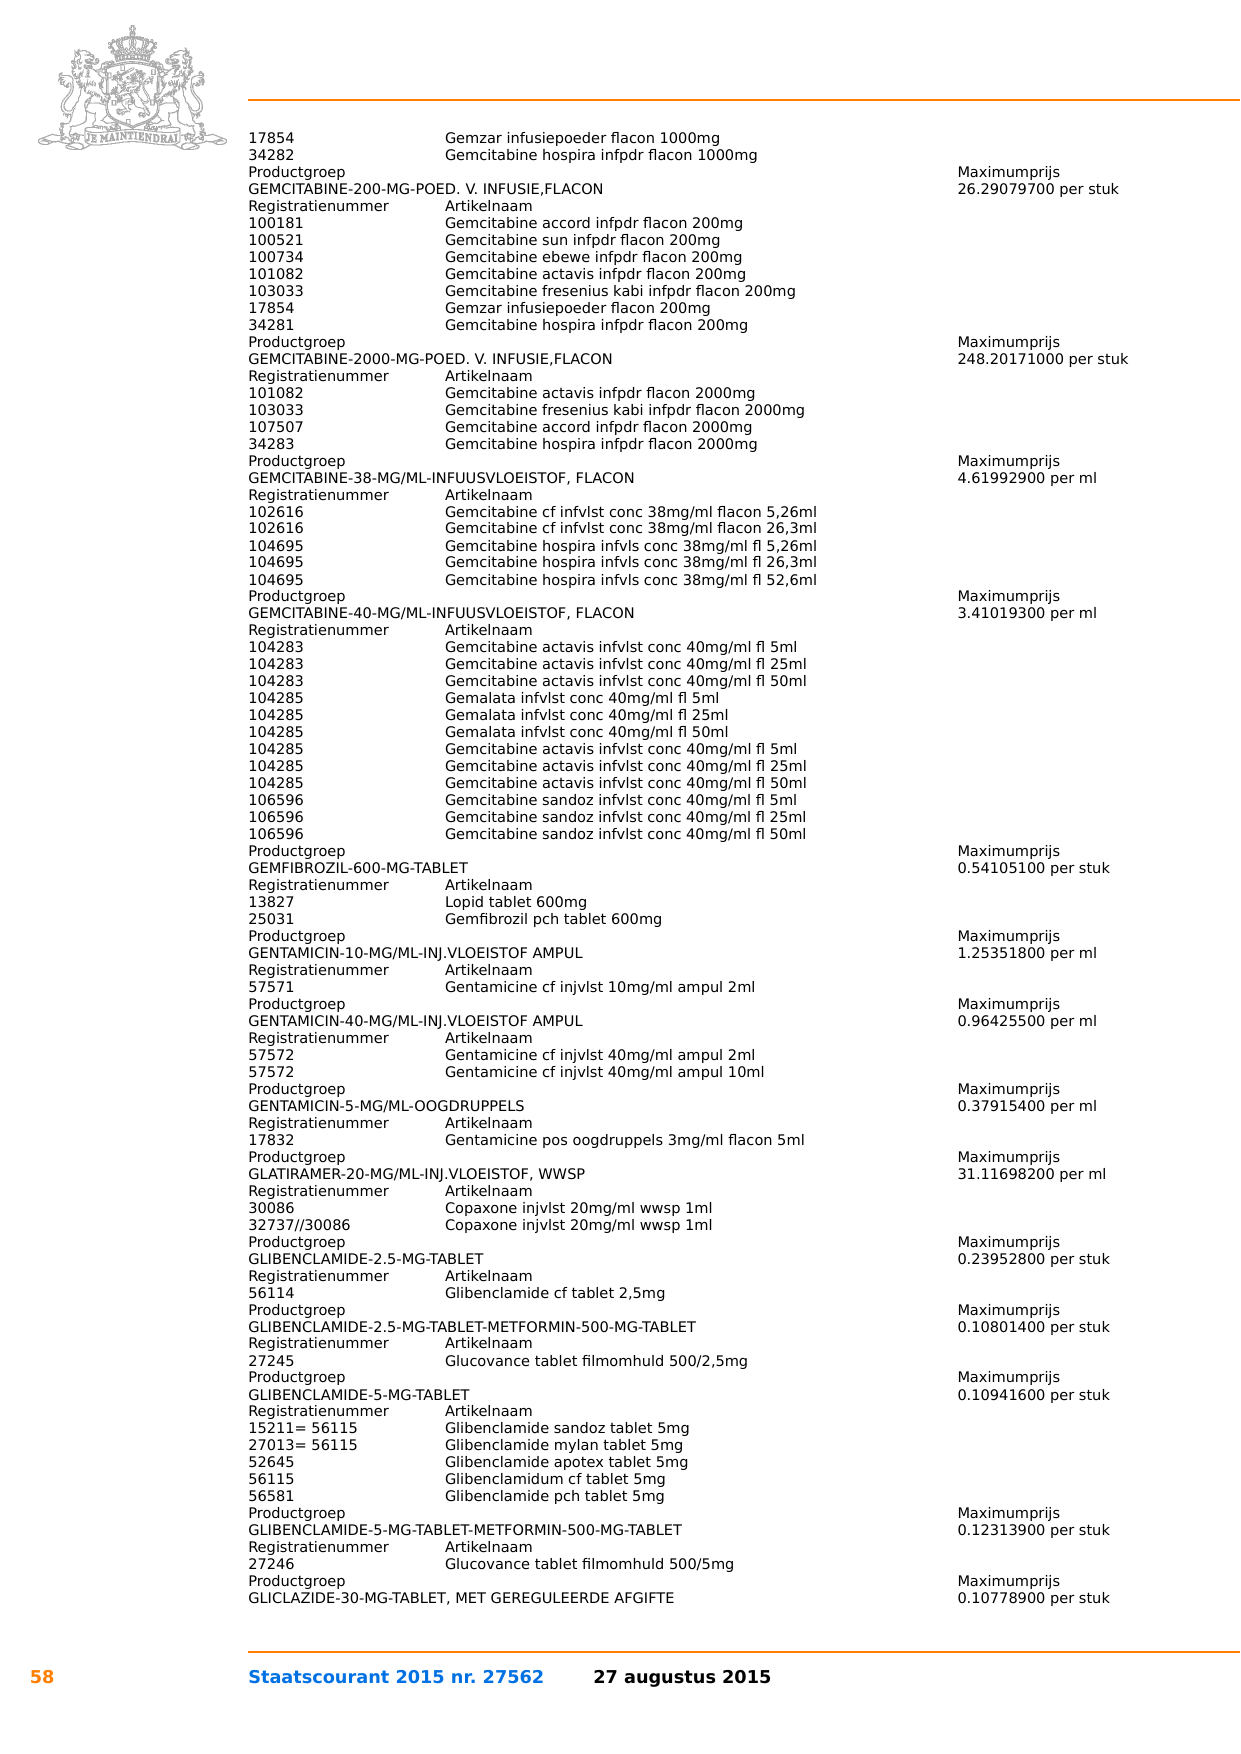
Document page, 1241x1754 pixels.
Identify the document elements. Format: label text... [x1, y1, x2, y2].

table_cell Gemcitabine actavis infpdr flacon 2000mg [439, 385, 951, 402]
table_cell GLICLAZIDE-30-MG-TABLET, MET GEREGULEERDE AFGIFTE [248, 1590, 951, 1607]
table_cell [951, 130, 1163, 147]
table_cell Glibenclamidum cf tablet 5mg [439, 1471, 951, 1488]
table_cell [951, 758, 1163, 775]
table_cell Gemcitabine sandoz infvlst conc 40mg/ml fl 5ml [439, 792, 951, 809]
table_cell Artikelnaam [439, 622, 951, 639]
table_cell 104695 [248, 571, 439, 588]
picture [38, 25, 227, 150]
table_cell Registratienummer [248, 1115, 439, 1132]
table_cell 103033 [248, 402, 439, 418]
table_cell Registratienummer [248, 1183, 439, 1199]
table_cell 30086 [248, 1200, 439, 1217]
table_cell Gemcitabine sun infpdr flacon 200mg [439, 232, 951, 249]
table_cell Gemcitabine ebewe infpdr flacon 200mg [439, 249, 951, 266]
table_cell [951, 283, 1163, 300]
table_cell 34283 [248, 436, 439, 452]
table_cell Copaxone injvlst 20mg/ml wwsp 1ml [439, 1200, 951, 1217]
table_cell Gemalata infvlst conc 40mg/ml fl 50ml [439, 724, 951, 741]
table_cell Registratienummer [248, 1268, 439, 1284]
table_cell Artikelnaam [439, 198, 951, 215]
table_cell [951, 385, 1163, 402]
table_cell 104285 [248, 775, 439, 792]
table_cell 56114 [248, 1285, 439, 1301]
table_cell Gemzar infusiepoeder flacon 1000mg [439, 130, 951, 147]
table_cell Gemalata infvlst conc 40mg/ml fl 5ml [439, 690, 951, 707]
table_cell Productgroep [248, 164, 439, 181]
table_cell [439, 1149, 951, 1166]
table_cell 107507 [248, 419, 439, 436]
table_cell Artikelnaam [439, 486, 951, 503]
table_cell Gemcitabine actavis infpdr flacon 200mg [439, 266, 951, 283]
table_cell 27246 [248, 1556, 439, 1573]
table_cell Registratienummer [248, 368, 439, 384]
table_cell [951, 1437, 1163, 1454]
table_cell 104283 [248, 639, 439, 656]
table_cell Productgroep [248, 1505, 439, 1522]
table_cell Maximumprijs [951, 1369, 1163, 1386]
table_cell 0.10778900 per stuk [951, 1590, 1163, 1607]
table_cell [951, 775, 1163, 792]
table_cell Maximumprijs [951, 1149, 1163, 1166]
table_cell GLIBENCLAMIDE-5-MG-TABLET-METFORMIN-500-MG-TABLET [248, 1522, 951, 1539]
table_cell 31.11698200 per ml [951, 1166, 1163, 1183]
table_cell Artikelnaam [439, 1030, 951, 1047]
table_cell [951, 198, 1163, 215]
table_cell Gentamicine cf injvlst 40mg/ml ampul 10ml [439, 1064, 951, 1081]
table_cell Maximumprijs [951, 1081, 1163, 1098]
table_cell Artikelnaam [439, 1268, 951, 1284]
table_cell GLIBENCLAMIDE-2.5-MG-TABLET-METFORMIN-500-MG-TABLET [248, 1319, 951, 1335]
table_cell Productgroep [248, 1234, 439, 1251]
table_cell 17854 [248, 130, 439, 147]
table_cell Gemcitabine hospira infvls conc 38mg/ml fl 5,26ml [439, 538, 951, 554]
table_cell Gemcitabine cf infvlst conc 38mg/ml flacon 26,3ml [439, 520, 951, 537]
table_cell [951, 147, 1163, 164]
table_cell 26.29079700 per stuk [951, 181, 1163, 198]
table_cell GENTAMICIN-40-MG/ML-INJ.VLOEISTOF AMPUL [248, 1013, 951, 1030]
table_cell 25031 [248, 911, 439, 928]
table_cell Gemcitabine accord infpdr flacon 2000mg [439, 419, 951, 436]
table_cell Maximumprijs [951, 334, 1163, 351]
table_cell Gemzar infusiepoeder flacon 200mg [439, 300, 951, 317]
table_cell Registratienummer [248, 1335, 439, 1352]
table_cell Gemcitabine hospira infpdr flacon 1000mg [439, 147, 951, 164]
table_cell GLIBENCLAMIDE-2.5-MG-TABLET [248, 1251, 951, 1267]
table_cell [951, 1200, 1163, 1217]
table_cell Productgroep [248, 1301, 439, 1318]
table_cell [439, 164, 951, 181]
table_cell [951, 690, 1163, 707]
table_cell [951, 911, 1163, 928]
table_cell [951, 419, 1163, 436]
table_cell 104695 [248, 538, 439, 554]
table_cell Artikelnaam [439, 877, 951, 894]
table_cell [951, 1132, 1163, 1149]
table_cell 27245 [248, 1353, 439, 1369]
table_cell 102616 [248, 504, 439, 520]
table_cell [951, 232, 1163, 249]
table_cell 104285 [248, 690, 439, 707]
table_cell 100734 [248, 249, 439, 266]
table_cell Glucovance tablet filmomhuld 500/5mg [439, 1556, 951, 1573]
table_cell [951, 1403, 1163, 1420]
table_cell [951, 249, 1163, 266]
table_cell 104285 [248, 707, 439, 724]
table_cell 0.10801400 per stuk [951, 1319, 1163, 1335]
table_cell [439, 996, 951, 1013]
table_cell Registratienummer [248, 877, 439, 894]
table_cell 34281 [248, 317, 439, 334]
table_cell [951, 1539, 1163, 1556]
table_cell 0.12313900 per stuk [951, 1522, 1163, 1539]
table_cell Maximumprijs [951, 1301, 1163, 1318]
table_cell Artikelnaam [439, 1539, 951, 1556]
table_cell [951, 1030, 1163, 1047]
table_cell [951, 979, 1163, 996]
table_cell Maximumprijs [951, 1505, 1163, 1522]
table_cell [439, 453, 951, 469]
table_cell Maximumprijs [951, 588, 1163, 605]
table_cell 0.10941600 per stuk [951, 1386, 1163, 1403]
table_cell Registratienummer [248, 1539, 439, 1556]
table_cell 100181 [248, 215, 439, 232]
table_cell 106596 [248, 826, 439, 843]
table_cell 106596 [248, 792, 439, 809]
table_cell [951, 1285, 1163, 1301]
table_cell [951, 538, 1163, 554]
table_cell Productgroep [248, 928, 439, 945]
table_cell 3.41019300 per ml [951, 605, 1163, 622]
table_cell GLATIRAMER-20-MG/ML-INJ.VLOEISTOF, WWSP [248, 1166, 951, 1183]
table_cell Copaxone injvlst 20mg/ml wwsp 1ml [439, 1217, 951, 1233]
table_cell 34282 [248, 147, 439, 164]
table_cell [439, 1081, 951, 1098]
table_cell [951, 1420, 1163, 1437]
table_cell 0.54105100 per stuk [951, 860, 1163, 877]
table_cell Gentamicine cf injvlst 40mg/ml ampul 2ml [439, 1047, 951, 1064]
table_cell 57571 [248, 979, 439, 996]
table_cell 4.61992900 per ml [951, 470, 1163, 486]
table_cell 27013= 56115 [248, 1437, 439, 1454]
table_cell Gentamicine pos oogdruppels 3mg/ml flacon 5ml [439, 1132, 951, 1149]
table_cell Gemcitabine actavis infvlst conc 40mg/ml fl 5ml [439, 639, 951, 656]
table_cell [951, 317, 1163, 334]
table_cell GEMCITABINE-38-MG/ML-INFUUSVLOEISTOF, FLACON [248, 470, 951, 486]
table_cell [951, 792, 1163, 809]
table_cell GEMCITABINE-2000-MG-POED. V. INFUSIE,FLACON [248, 351, 951, 368]
table_cell 15211= 56115 [248, 1420, 439, 1437]
table_cell 17832 [248, 1132, 439, 1149]
table_cell Gemcitabine actavis infvlst conc 40mg/ml fl 5ml [439, 741, 951, 758]
table_cell 104695 [248, 554, 439, 571]
table_cell [951, 741, 1163, 758]
table_cell Maximumprijs [951, 164, 1163, 181]
table_cell [951, 1471, 1163, 1488]
table_cell Productgroep [248, 843, 439, 860]
table_cell [951, 724, 1163, 741]
table_cell [951, 215, 1163, 232]
table_cell [439, 1301, 951, 1318]
table_cell [951, 1454, 1163, 1471]
table_cell 56115 [248, 1471, 439, 1488]
table_cell 13827 [248, 894, 439, 911]
table_cell Gemcitabine accord infpdr flacon 200mg [439, 215, 951, 232]
table_cell GLIBENCLAMIDE-5-MG-TABLET [248, 1386, 951, 1403]
table_cell 104285 [248, 758, 439, 775]
table_cell 104285 [248, 741, 439, 758]
table_cell [951, 520, 1163, 537]
table_cell [951, 1556, 1163, 1573]
table_cell Registratienummer [248, 622, 439, 639]
table_cell Gemcitabine actavis infvlst conc 40mg/ml fl 50ml [439, 775, 951, 792]
table_cell [951, 1217, 1163, 1233]
table_cell Productgroep [248, 996, 439, 1013]
table_cell 52645 [248, 1454, 439, 1471]
table_cell Artikelnaam [439, 1115, 951, 1132]
table_cell [951, 639, 1163, 656]
table_cell [439, 1369, 951, 1386]
table_cell 56581 [248, 1488, 439, 1505]
table_cell Gemcitabine hospira infvls conc 38mg/ml fl 26,3ml [439, 554, 951, 571]
table_cell Gemcitabine actavis infvlst conc 40mg/ml fl 50ml [439, 673, 951, 690]
table_cell [951, 300, 1163, 317]
table_cell 106596 [248, 809, 439, 826]
table_cell Maximumprijs [951, 928, 1163, 945]
table_cell [951, 707, 1163, 724]
table_cell [951, 826, 1163, 843]
table_cell 32737//30086 [248, 1217, 439, 1233]
table_cell Gemfibrozil pch tablet 600mg [439, 911, 951, 928]
table_cell 104283 [248, 673, 439, 690]
table_cell Artikelnaam [439, 962, 951, 979]
table_cell Glibenclamide mylan tablet 5mg [439, 1437, 951, 1454]
table_cell Maximumprijs [951, 453, 1163, 469]
table_cell [951, 1183, 1163, 1199]
table_cell Productgroep [248, 1081, 439, 1098]
table_cell Gemcitabine hospira infvls conc 38mg/ml fl 52,6ml [439, 571, 951, 588]
table_cell Gemcitabine cf infvlst conc 38mg/ml flacon 5,26ml [439, 504, 951, 520]
table_cell [951, 962, 1163, 979]
table_cell [951, 1353, 1163, 1369]
table_cell [951, 486, 1163, 503]
table_cell Gemcitabine fresenius kabi infpdr flacon 2000mg [439, 402, 951, 418]
table_cell GENTAMICIN-10-MG/ML-INJ.VLOEISTOF AMPUL [248, 945, 951, 962]
table_cell Maximumprijs [951, 843, 1163, 860]
table_cell Registratienummer [248, 198, 439, 215]
table_cell Glibenclamide cf tablet 2,5mg [439, 1285, 951, 1301]
table_cell Gemcitabine sandoz infvlst conc 40mg/ml fl 50ml [439, 826, 951, 843]
table_cell Maximumprijs [951, 996, 1163, 1013]
table_cell Gentamicine cf injvlst 10mg/ml ampul 2ml [439, 979, 951, 996]
table_cell [439, 1505, 951, 1522]
table_cell 0.96425500 per ml [951, 1013, 1163, 1030]
table_cell [951, 877, 1163, 894]
table_cell Registratienummer [248, 962, 439, 979]
table_cell [951, 622, 1163, 639]
table_cell Glibenclamide pch tablet 5mg [439, 1488, 951, 1505]
table_cell Gemcitabine actavis infvlst conc 40mg/ml fl 25ml [439, 758, 951, 775]
table_cell Productgroep [248, 588, 439, 605]
table_cell Glibenclamide apotex tablet 5mg [439, 1454, 951, 1471]
table_cell Artikelnaam [439, 1335, 951, 1352]
table_cell [439, 843, 951, 860]
table_cell 104283 [248, 656, 439, 673]
table_cell [951, 1335, 1163, 1352]
table_cell 101082 [248, 266, 439, 283]
table_cell Gemcitabine fresenius kabi infpdr flacon 200mg [439, 283, 951, 300]
table_cell [951, 554, 1163, 571]
table_cell [951, 368, 1163, 384]
table_cell GEMFIBROZIL-600-MG-TABLET [248, 860, 951, 877]
table_cell Gemalata infvlst conc 40mg/ml fl 25ml [439, 707, 951, 724]
table_cell 0.37915400 per ml [951, 1098, 1163, 1115]
table_cell [951, 1047, 1163, 1064]
table_cell Gemcitabine sandoz infvlst conc 40mg/ml fl 25ml [439, 809, 951, 826]
table_cell [439, 928, 951, 945]
table_cell [951, 1488, 1163, 1505]
table_cell Productgroep [248, 334, 439, 351]
table_cell GEMCITABINE-200-MG-POED. V. INFUSIE,FLACON [248, 181, 951, 198]
table_cell [951, 266, 1163, 283]
table_cell [951, 402, 1163, 418]
table_cell 100521 [248, 232, 439, 249]
table_cell 57572 [248, 1064, 439, 1081]
table_cell [951, 504, 1163, 520]
table_cell 104285 [248, 724, 439, 741]
table_cell 0.23952800 per stuk [951, 1251, 1163, 1267]
table_cell [439, 588, 951, 605]
table_cell Productgroep [248, 1369, 439, 1386]
table_cell Maximumprijs [951, 1234, 1163, 1251]
table_cell Productgroep [248, 453, 439, 469]
table_cell 248.20171000 per stuk [951, 351, 1163, 368]
table_cell 57572 [248, 1047, 439, 1064]
table_cell [439, 334, 951, 351]
table_cell [439, 1573, 951, 1590]
table_cell Registratienummer [248, 1403, 439, 1420]
table_cell 102616 [248, 520, 439, 537]
table_cell GEMCITABINE-40-MG/ML-INFUUSVLOEISTOF, FLACON [248, 605, 951, 622]
table_cell Gemcitabine actavis infvlst conc 40mg/ml fl 25ml [439, 656, 951, 673]
table_cell [951, 571, 1163, 588]
table_cell 101082 [248, 385, 439, 402]
table_cell [439, 1234, 951, 1251]
table_cell Gemcitabine hospira infpdr flacon 200mg [439, 317, 951, 334]
table_cell 103033 [248, 283, 439, 300]
table_cell [951, 1268, 1163, 1284]
table_cell [951, 894, 1163, 911]
table_cell [951, 1115, 1163, 1132]
table_cell [951, 809, 1163, 826]
table_cell Artikelnaam [439, 1183, 951, 1199]
table_cell Glucovance tablet filmomhuld 500/2,5mg [439, 1353, 951, 1369]
table_cell Gemcitabine hospira infpdr flacon 2000mg [439, 436, 951, 452]
table_cell Lopid tablet 600mg [439, 894, 951, 911]
table_cell [951, 436, 1163, 452]
table_cell [951, 1064, 1163, 1081]
table_cell Registratienummer [248, 1030, 439, 1047]
table_cell 1.25351800 per ml [951, 945, 1163, 962]
table_cell Artikelnaam [439, 1403, 951, 1420]
table_cell Maximumprijs [951, 1573, 1163, 1590]
table_cell Productgroep [248, 1149, 439, 1166]
table_cell Productgroep [248, 1573, 439, 1590]
table_cell Glibenclamide sandoz tablet 5mg [439, 1420, 951, 1437]
table_cell [951, 656, 1163, 673]
table_cell Registratienummer [248, 486, 439, 503]
table_cell GENTAMICIN-5-MG/ML-OOGDRUPPELS [248, 1098, 951, 1115]
table_cell [951, 673, 1163, 690]
table_cell 17854 [248, 300, 439, 317]
table_cell Artikelnaam [439, 368, 951, 384]
